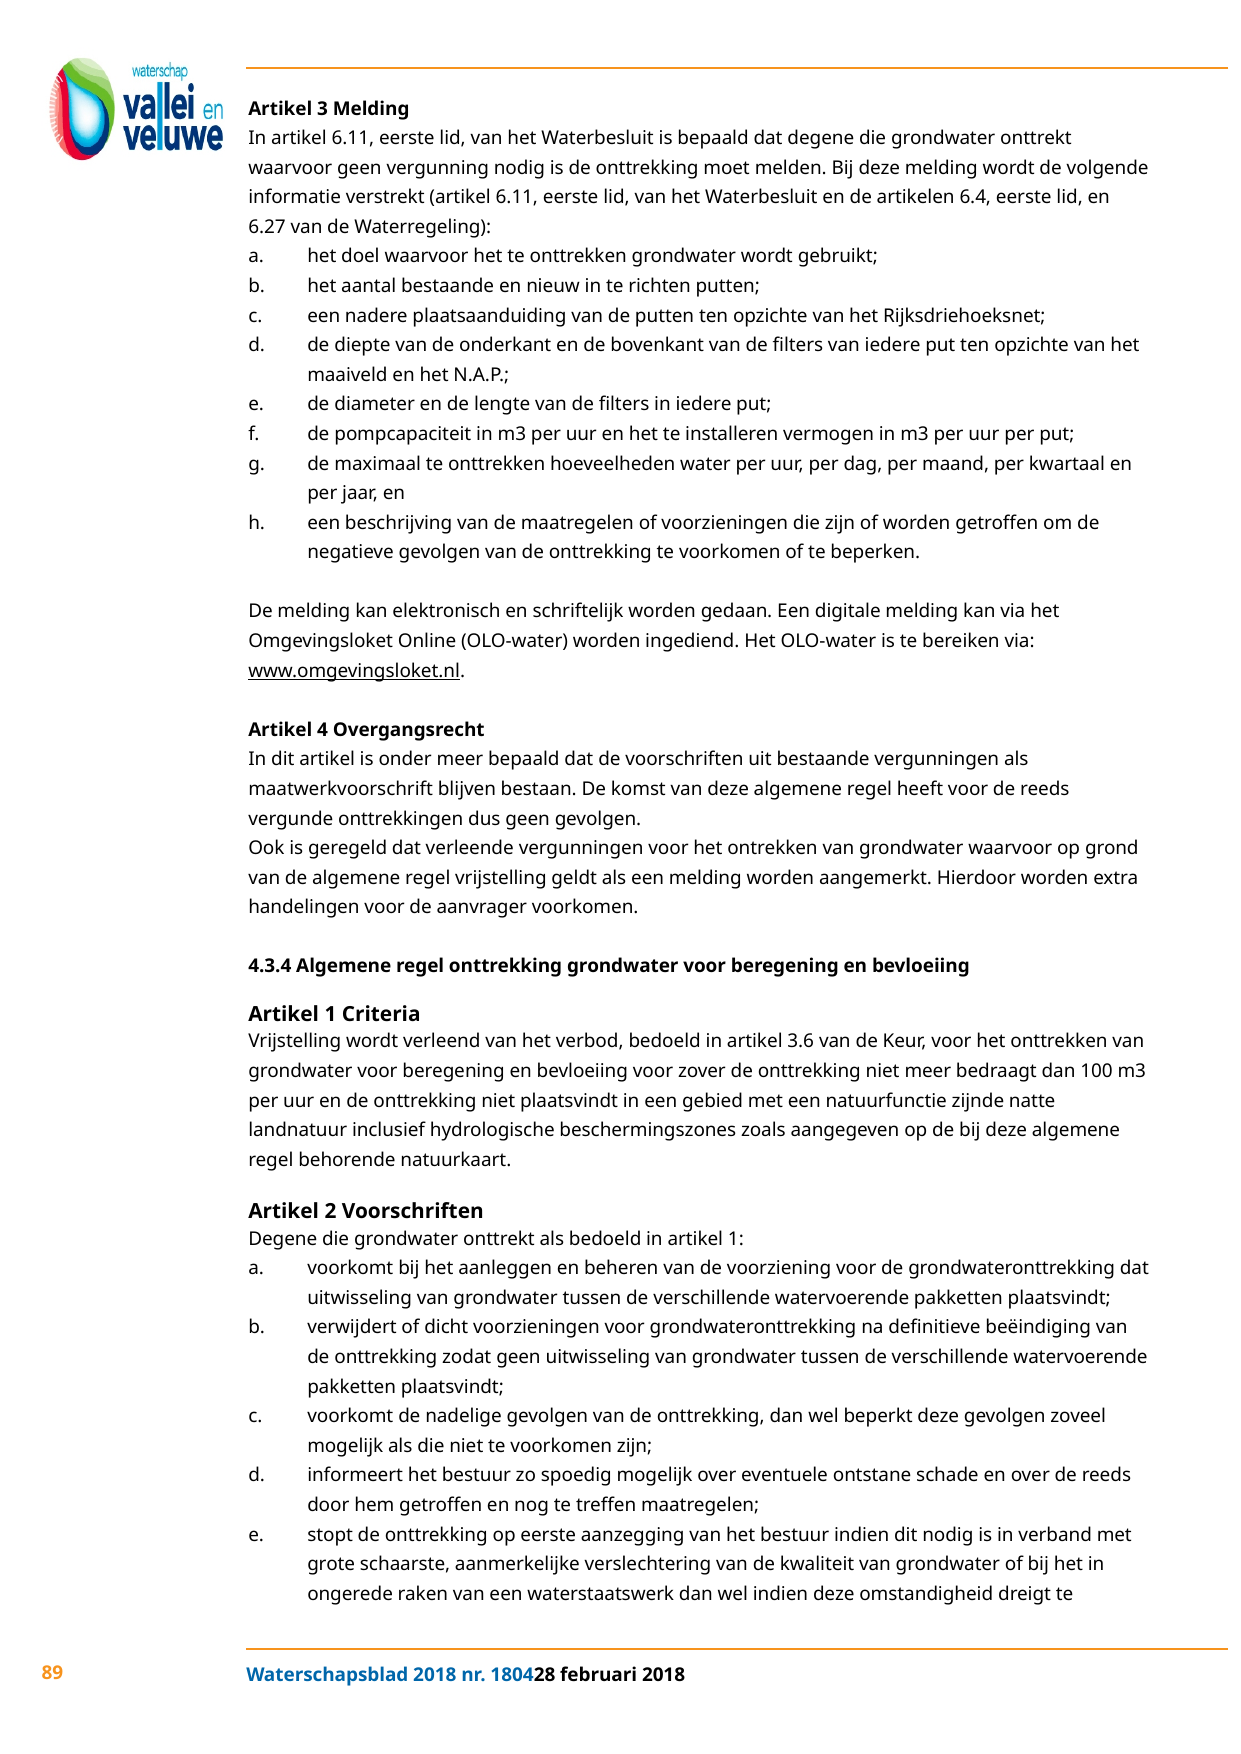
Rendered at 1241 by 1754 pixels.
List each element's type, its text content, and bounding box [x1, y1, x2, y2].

list de diepte van de onderkant en de bovenkant van de filters van iedere put ten opzichte van het maaiveld en het N.A.P.; [248, 331, 1152, 387]
picture [41, 47, 231, 172]
text Artikel 3 Melding [248, 95, 1152, 121]
text Artikel 1 Criteria [248, 999, 1152, 1028]
text De melding kan elektronisch en schriftelijk worden gedaan. Een digitale melding kan via het Omgevingsloket Online (OLO-water) worden ingediend. Het OLO-water is te bereiken via: www.omgevingsloket.nl. [248, 598, 1152, 683]
list een nadere plaatsaanduiding van de putten ten opzichte van het Rijksdriehoeksnet; [248, 302, 1152, 328]
list een beschrijving van de maatregelen of voorzieningen die zijn of worden getroffen om de negatieve gevolgen van de onttrekking te voorkomen of te beperken. [248, 509, 1152, 564]
text In dit artikel is onder meer bepaald dat de voorschriften uit bestaande vergunningen als maatwerkvoorschrift blijven bestaan. De komst van deze algemene regel heeft voor de reeds vergunde onttrekkingen dus geen gevolgen. [248, 746, 1152, 831]
list het aantal bestaande en nieuw in te richten putten; [248, 272, 1152, 298]
text Artikel 4 Overgangsrecht [248, 716, 1152, 742]
list de maximaal te onttrekken hoeveelheden water per uur, per dag, per maand, per kwartaal en per jaar, en [248, 450, 1152, 505]
list voorkomt de nadelige gevolgen van de onttrekking, dan wel beperkt deze gevolgen zoveel mogelijk als die niet te voorkomen zijn; [248, 1402, 1152, 1458]
list het doel waarvoor het te onttrekken grondwater wordt gebruikt; [248, 243, 1152, 268]
text Degene die grondwater onttrekt als bedoeld in artikel 1: [248, 1225, 1152, 1251]
list de diameter en de lengte van de filters in iedere put; [248, 391, 1152, 416]
text 4.3.4 Algemene regel onttrekking grondwater voor beregening en bevloeiing [248, 953, 1152, 978]
text Ook is geregeld dat verleende vergunningen voor het ontrekken van grondwater waarvoor op grond van de algemene regel vrijstelling geldt als een melding worden aangemerkt. Hierdoor worden extra handelingen voor de aanvrager voorkomen. [248, 834, 1152, 919]
text Vrijstelling wordt verleend van het verbod, bedoeld in artikel 3.6 van de Keur, voor het onttrekken van grondwater voor beregening en bevloeiing voor zover de onttrekking niet meer bedraagt dan 100 m3 per uur en de onttrekking niet plaatsvindt in een gebied met een natuurfunctie zijnde natte landnatuur inclusief hydrologische beschermingszones zoals aangegeven op de bij deze algemene regel behorende natuurkaart. [248, 1028, 1152, 1172]
list voorkomt bij het aanleggen en beheren van de voorziening voor de grondwateronttrekking dat uitwisseling van grondwater tussen de verschillende watervoerende pakketten plaatsvindt; [248, 1254, 1152, 1310]
text Artikel 2 Voorschriften [248, 1196, 1152, 1225]
list verwijdert of dicht voorzieningen voor grondwateronttrekking na definitieve beëindiging van de onttrekking zodat geen uitwisseling van grondwater tussen de verschillende watervoerende pakketten plaatsvindt; [248, 1314, 1152, 1398]
list stopt de onttrekking op eerste aanzegging van het bestuur indien dit nodig is in verband met grote schaarste, aanmerkelijke verslechtering van de kwaliteit van grondwater of bij het in ongerede raken van een waterstaatswerk dan wel indien deze omstandigheid dreigt te [248, 1521, 1152, 1606]
list de pompcapaciteit in m3 per uur en het te installeren vermogen in m3 per uur per put; [248, 420, 1152, 446]
list informeert het bestuur zo spoedig mogelijk over eventuele ontstane schade en over de reeds door hem getroffen en nog te treffen maatregelen; [248, 1462, 1152, 1517]
text In artikel 6.11, eerste lid, van het Waterbesluit is bepaald dat degene die grondwater onttrekt waarvoor geen vergunning nodig is de onttrekking moet melden. Bij deze melding wordt de volgende informatie verstrekt (artikel 6.11, eerste lid, van het Waterbesluit en de artikelen 6.4, eerste lid, en 6.27 van de Waterregeling): [248, 124, 1152, 239]
